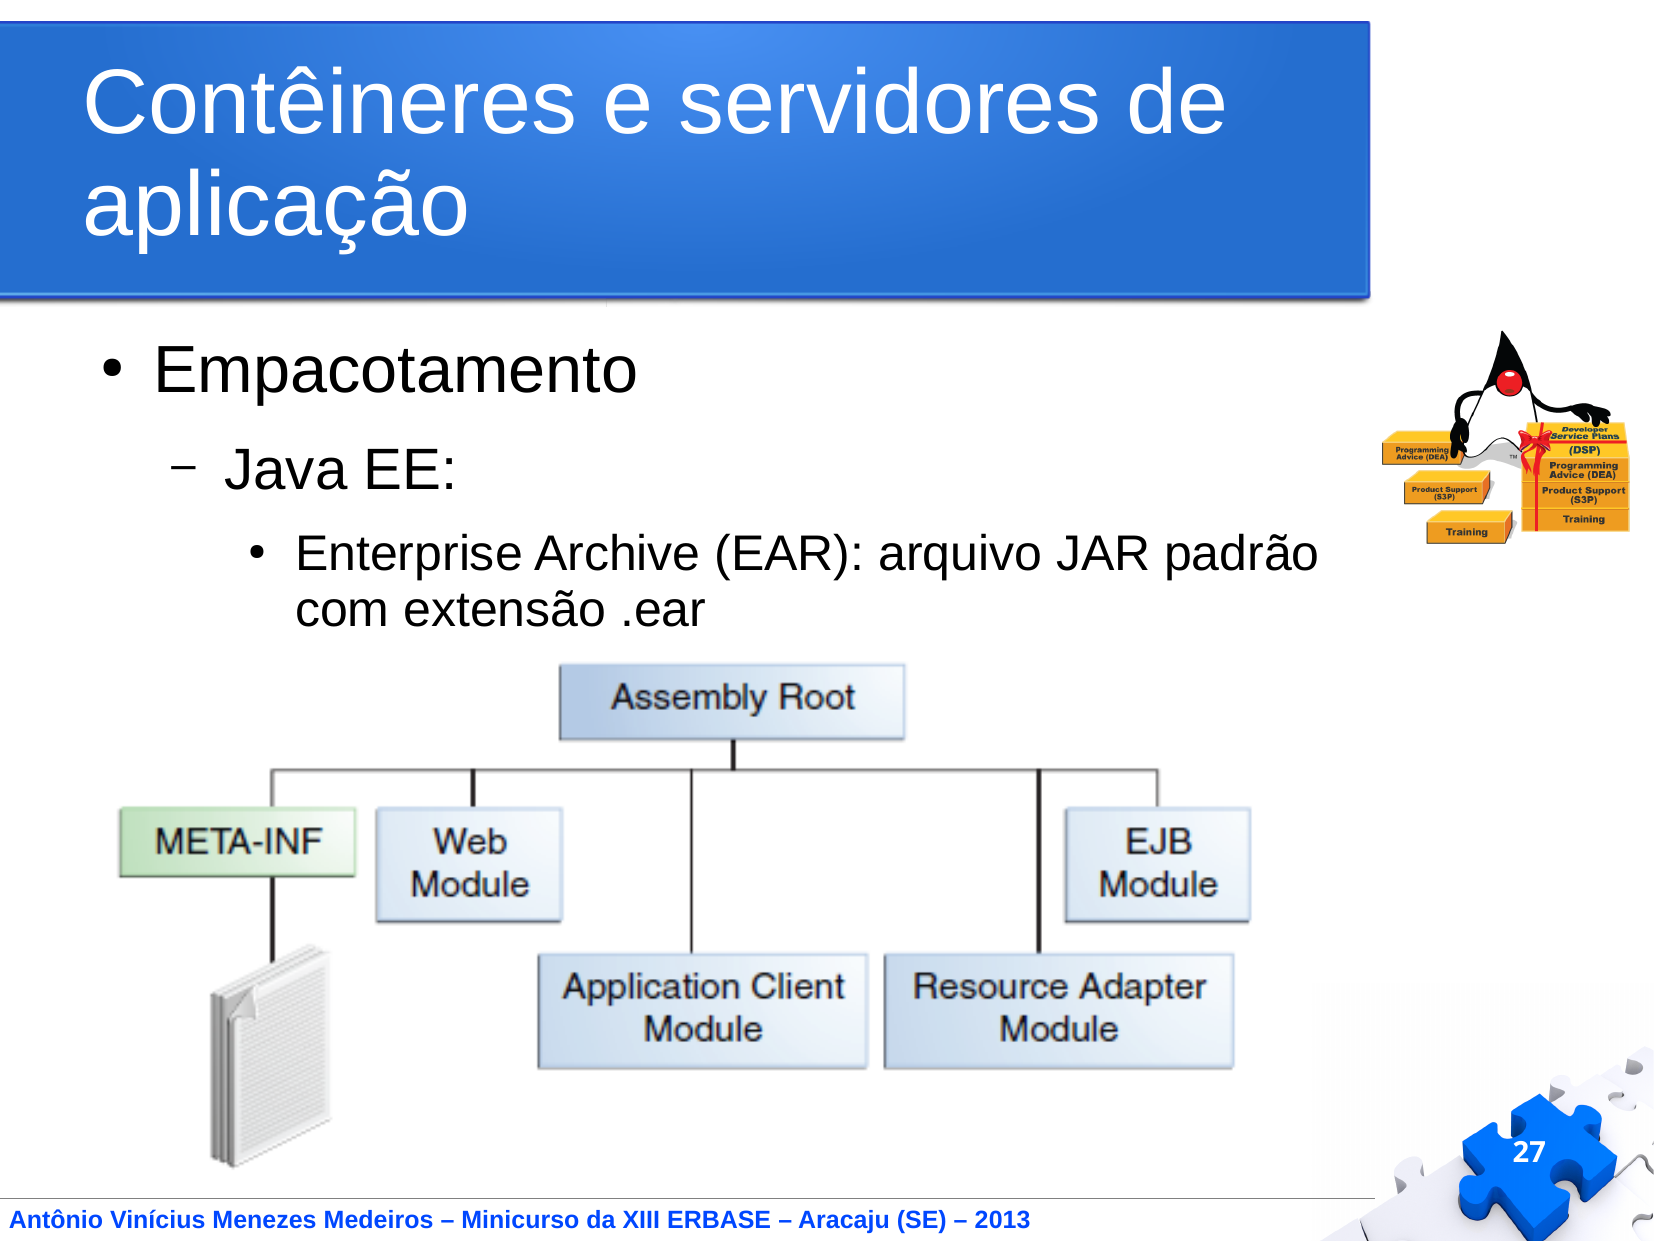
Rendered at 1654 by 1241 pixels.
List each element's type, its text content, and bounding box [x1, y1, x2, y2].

picture [1311, 983, 1654, 1241]
list Empacotamento Java EE: Enterprise Archive (EAR): arquivo JAR padrão com extensão .ear [82, 332, 1356, 1111]
picture [0, 21, 1375, 307]
title Contêineres e servidores de aplicação [82, 49, 1323, 257]
picture [1381, 330, 1630, 544]
picture [106, 653, 1264, 1182]
